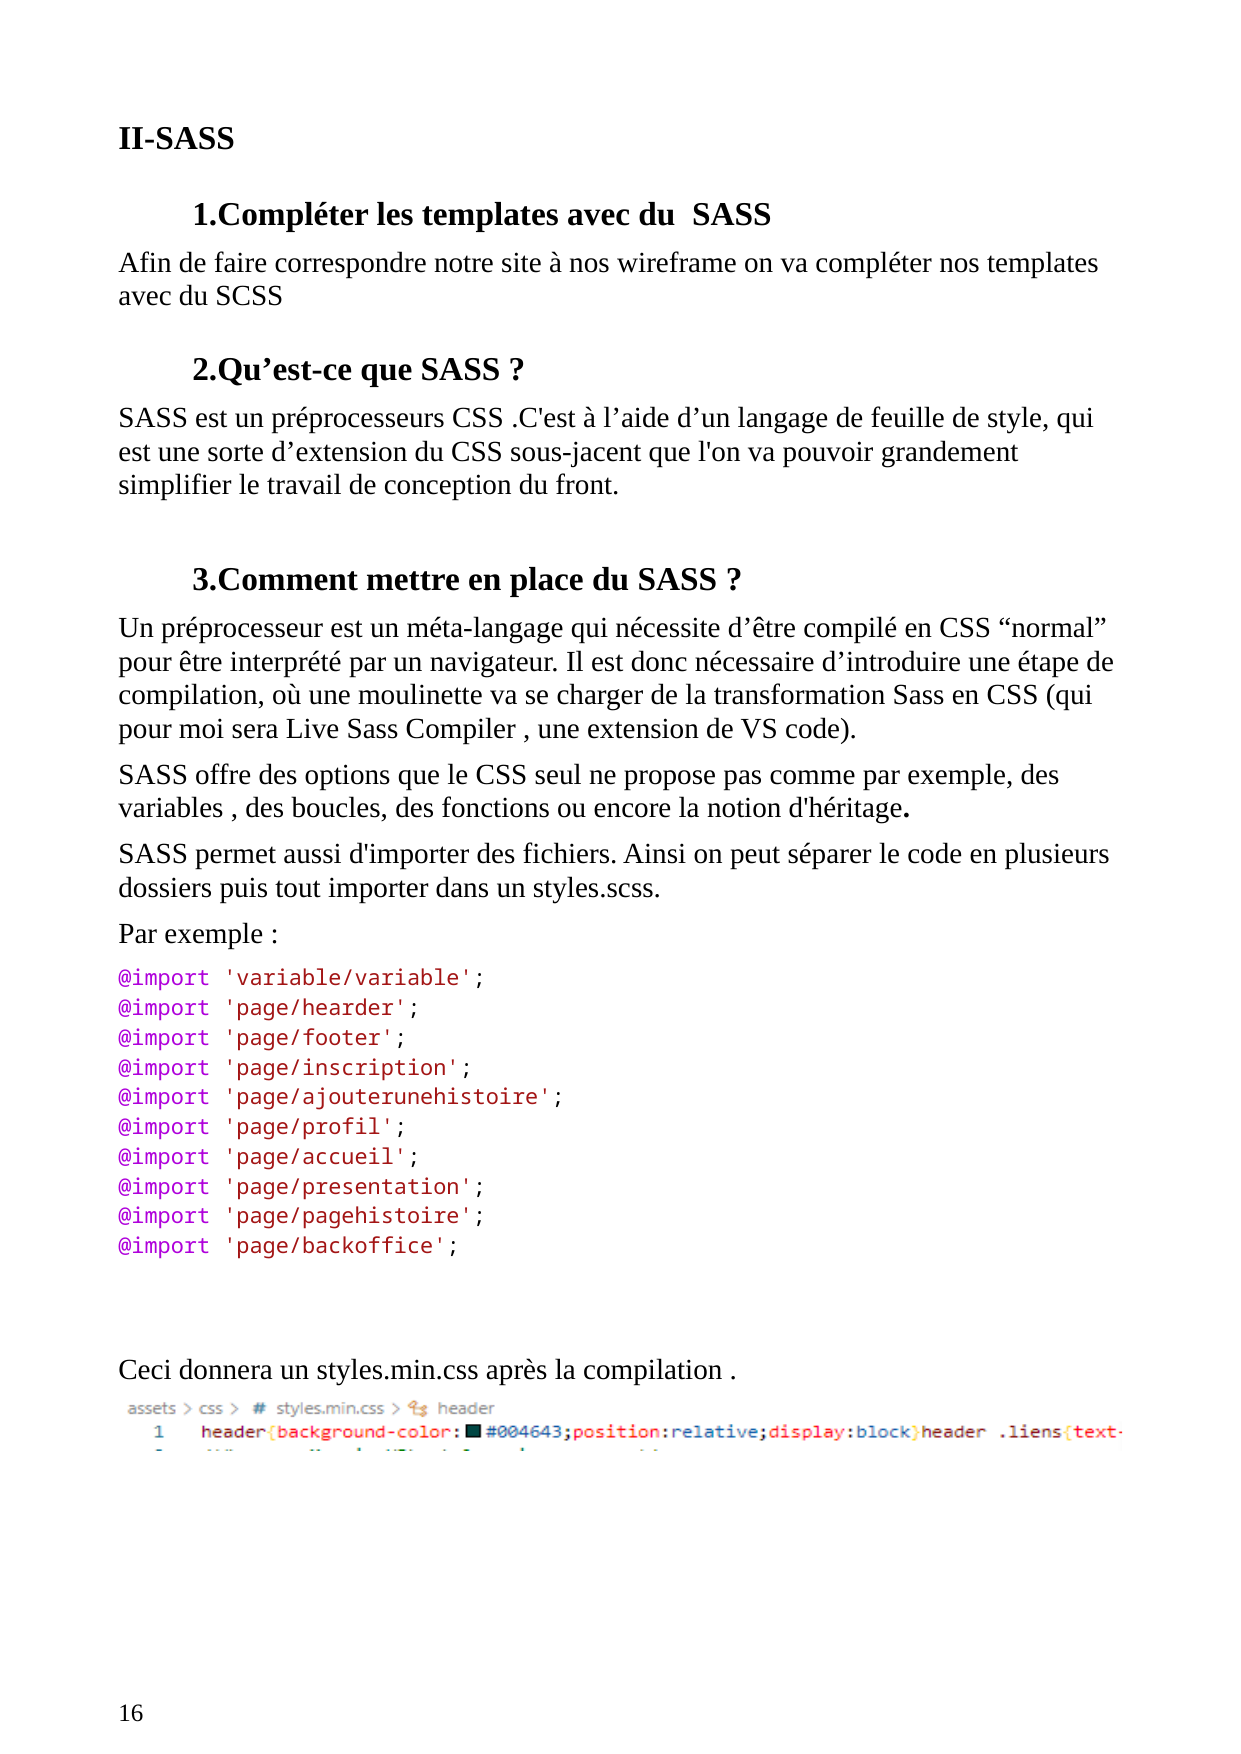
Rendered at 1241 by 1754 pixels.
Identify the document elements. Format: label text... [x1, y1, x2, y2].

text SASS est un préprocesseurs CSS .C'est à l’aide d’un langage de feuille de style, qui est une sorte d’extension du CSS sous-jacent que l'on va pouvoir grandement simplifier le travail de conception du front. [118, 400, 1122, 501]
text Par exemple : [118, 916, 1122, 949]
text Afin de faire correspondre notre site à nos wireframe on va compléter nos templates avec du SCSS [118, 245, 1122, 312]
subtitle 1.Compléter les templates avec du SASS [118, 194, 1122, 232]
text @import 'variable/variable'; [118, 962, 1122, 992]
text @import 'page/profil'; [118, 1111, 1122, 1141]
text @import 'page/presentation'; [118, 1171, 1122, 1200]
text @import 'page/accueil'; [118, 1141, 1122, 1171]
picture [118, 1398, 1123, 1451]
subtitle II-SASS [118, 118, 1122, 156]
text @import 'page/footer'; [118, 1022, 1122, 1051]
text SASS permet aussi d'importer des fichiers. Ainsi on peut séparer le code en plusieurs dossiers puis tout importer dans un styles.scss. [118, 836, 1122, 903]
text Un préprocesseur est un méta-langage qui nécessite d’être compilé en CSS “normal” pour être interprété par un navigateur. Il est donc nécessaire d’introduire une étape de compilation, où une moulinette va se charger de la transformation Sass en CSS (qui pour moi sera Live Sass Compiler , une extension de VS code). [118, 610, 1122, 744]
text @import 'page/hearder'; [118, 992, 1122, 1022]
text SASS offre des options que le CSS seul ne propose pas comme par exemple, des variables , des boucles, des fonctions ou encore la notion d'héritage. [118, 757, 1122, 824]
text @import 'page/ajouterunehistoire'; [118, 1081, 1122, 1111]
subtitle 2.Qu’est-ce que SASS ? [118, 349, 1122, 388]
text @import 'page/backoffice'; [118, 1230, 1122, 1260]
text Ceci donnera un styles.min.css après la compilation . [118, 1352, 1122, 1386]
text @import 'page/pagehistoire'; [118, 1200, 1122, 1230]
text 3.Comment mettre en place du SASS ? [118, 559, 1122, 598]
text @import 'page/inscription'; [118, 1051, 1122, 1081]
